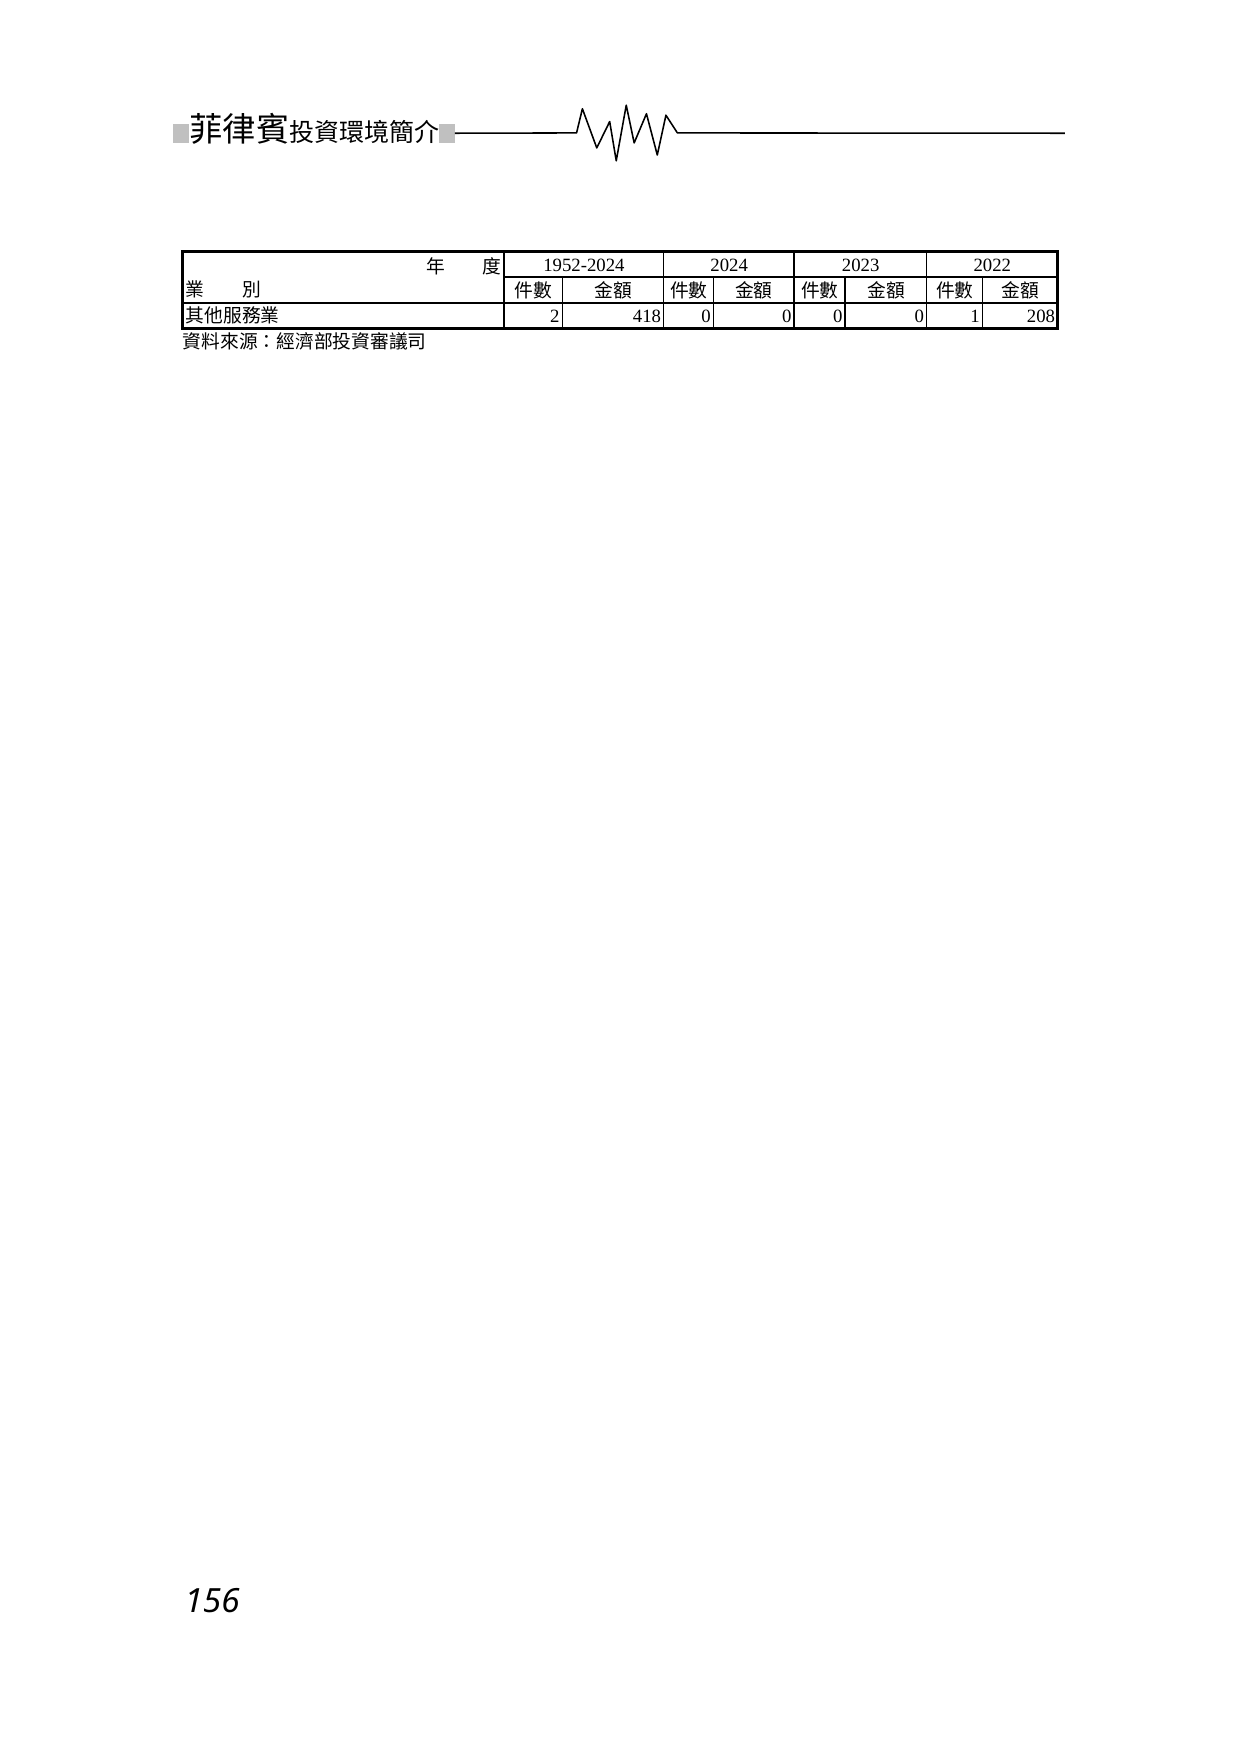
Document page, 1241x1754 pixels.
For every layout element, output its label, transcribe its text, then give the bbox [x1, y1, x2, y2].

table_cell 件數 [505, 278, 562, 302]
table_cell 件數 [927, 278, 982, 302]
table_header 2022 [927, 253, 1056, 276]
table_header 年 度 業 別 [184, 253, 503, 302]
table_cell 0 [795, 304, 844, 327]
table_cell 金額 [563, 278, 663, 302]
table_header 2023 [795, 253, 926, 276]
table_cell 金額 [983, 278, 1056, 302]
table_cell 2 [505, 304, 562, 327]
table_cell 件數 [795, 278, 844, 302]
table_cell 0 [664, 304, 713, 327]
table_cell 1 [927, 304, 982, 327]
table_cell 0 [846, 304, 926, 327]
table_cell 件數 [664, 278, 713, 302]
table_cell 418 [563, 304, 663, 327]
table_header 1952-2024 [505, 253, 663, 276]
table_cell 其他服務業 [184, 304, 503, 327]
table_cell 208 [983, 304, 1056, 327]
table_cell 0 [714, 304, 793, 327]
text 資料來源：經濟部投資審議司 [183, 330, 1058, 353]
table_header 2024 [664, 253, 793, 276]
table_cell 金額 [714, 278, 793, 302]
table_cell 金額 [846, 278, 926, 302]
